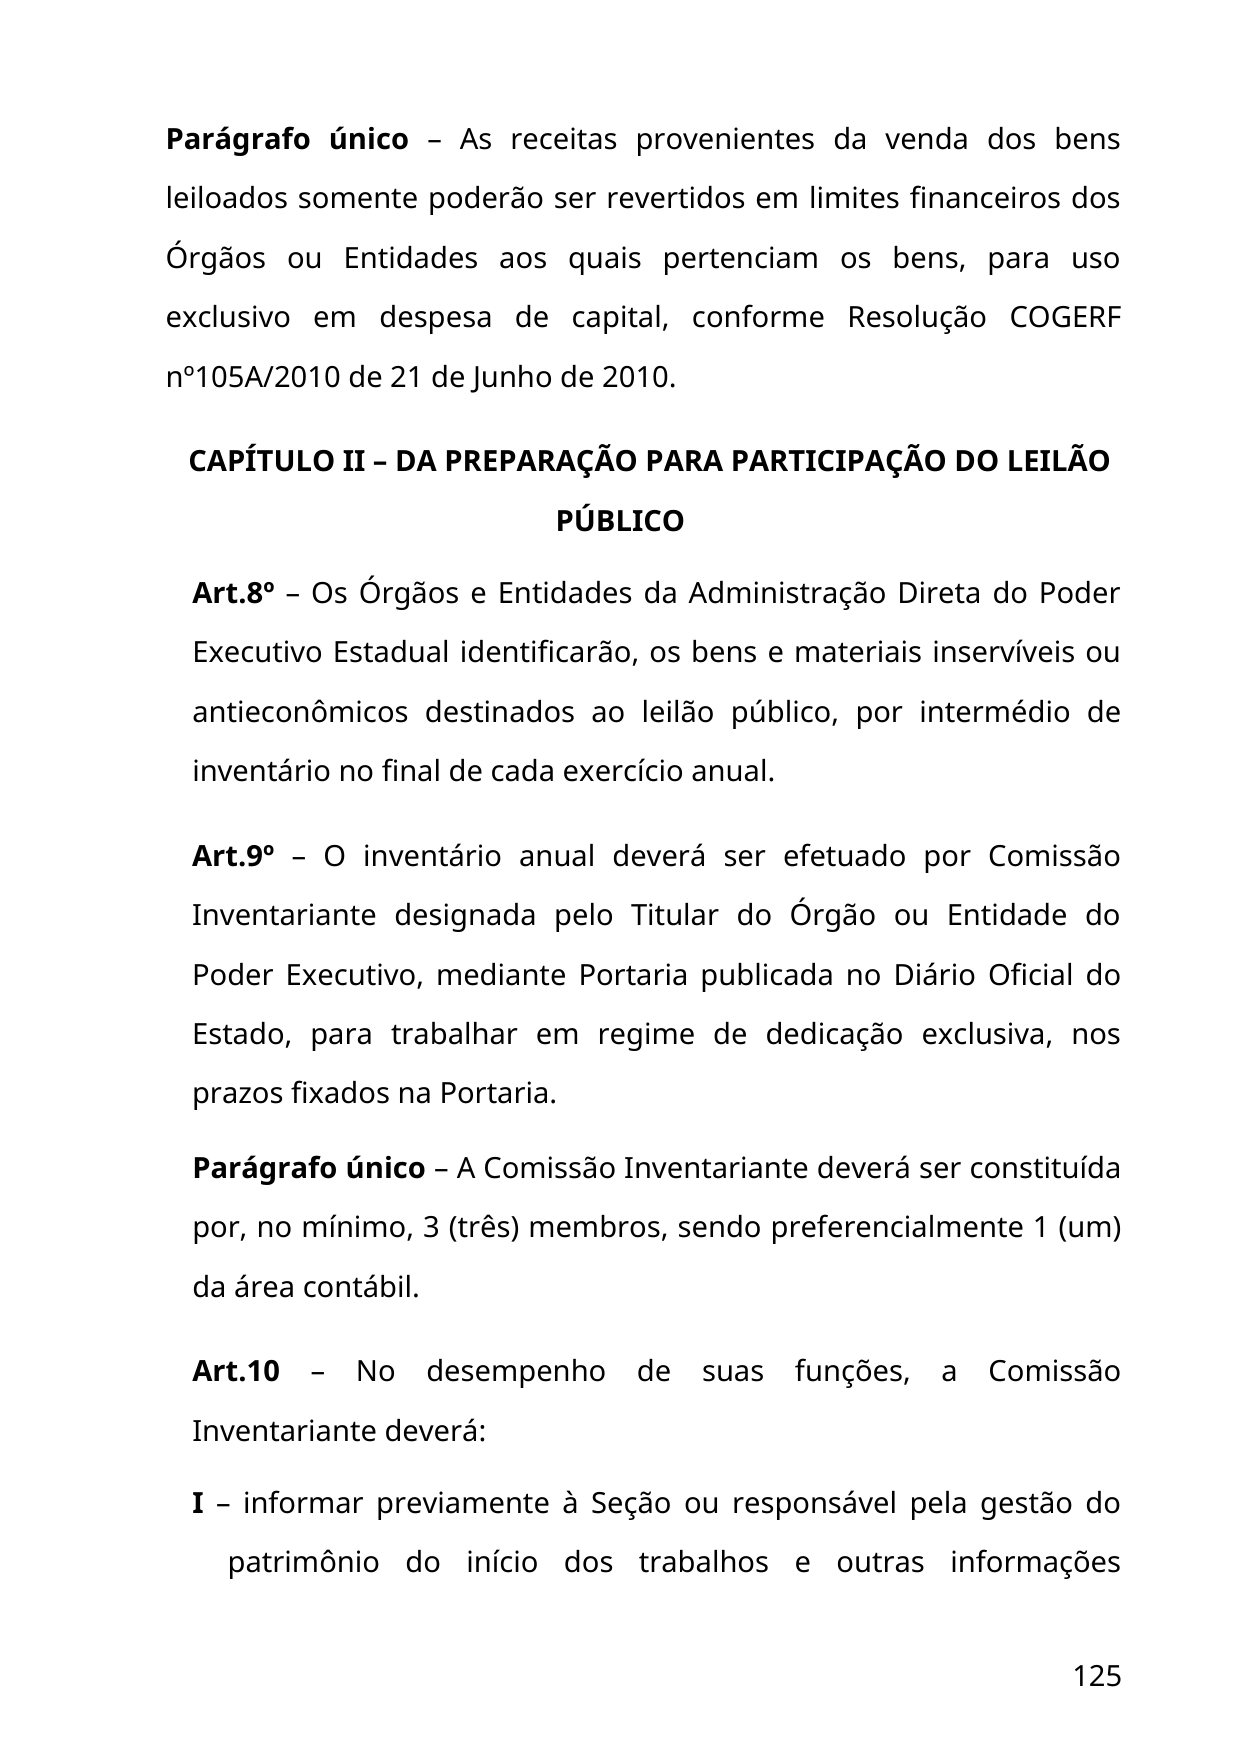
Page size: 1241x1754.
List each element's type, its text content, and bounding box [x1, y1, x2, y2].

text I – informar previamente à Seção ou responsável pela gestão do patrimônio do início dos trabalhos e outras informações [192, 1482, 1122, 1581]
text Parágrafo único – A Comissão Inventariante deverá ser constituída por, no mínimo, 3 (três) membros, sendo preferencialmente 1 (um) da área contábil. [192, 1147, 1122, 1306]
text Art.8º – Os Órgãos e Entidades da Administração Direta do Poder Executivo Estadual identificarão, os bens e materiais inservíveis ou antieconômicos destinados ao leilão público, por intermédio de inventário no final de cada exercício anual. [192, 572, 1122, 790]
text Parágrafo único – As receitas provenientes da venda dos bens leiloados somente poderão ser revertidos em limites financeiros dos Órgãos ou Entidades aos quais pertenciam os bens, para uso exclusivo em despesa de capital, conforme Resolução COGERF nº105A/2010 de 21 de Junho de 2010. [165, 118, 1122, 396]
text Art.10 – No desempenho de suas funções, a Comissão Inventariante deverá: [192, 1351, 1122, 1450]
text Art.9º – O inventário anual deverá ser efetuado por Comissão Inventariante designada pelo Titular do Órgão ou Entidade do Poder Executivo, mediante Portaria publicada no Diário Oficial do Estado, para trabalhar em regime de dedicação exclusiva, nos prazos fixados na Portaria. [192, 835, 1122, 1112]
text CAPÍTULO II – DA PREPARAÇÃO PARA PARTICIPAÇÃO DO LEILÃO PÚBLICO [118, 441, 1122, 540]
